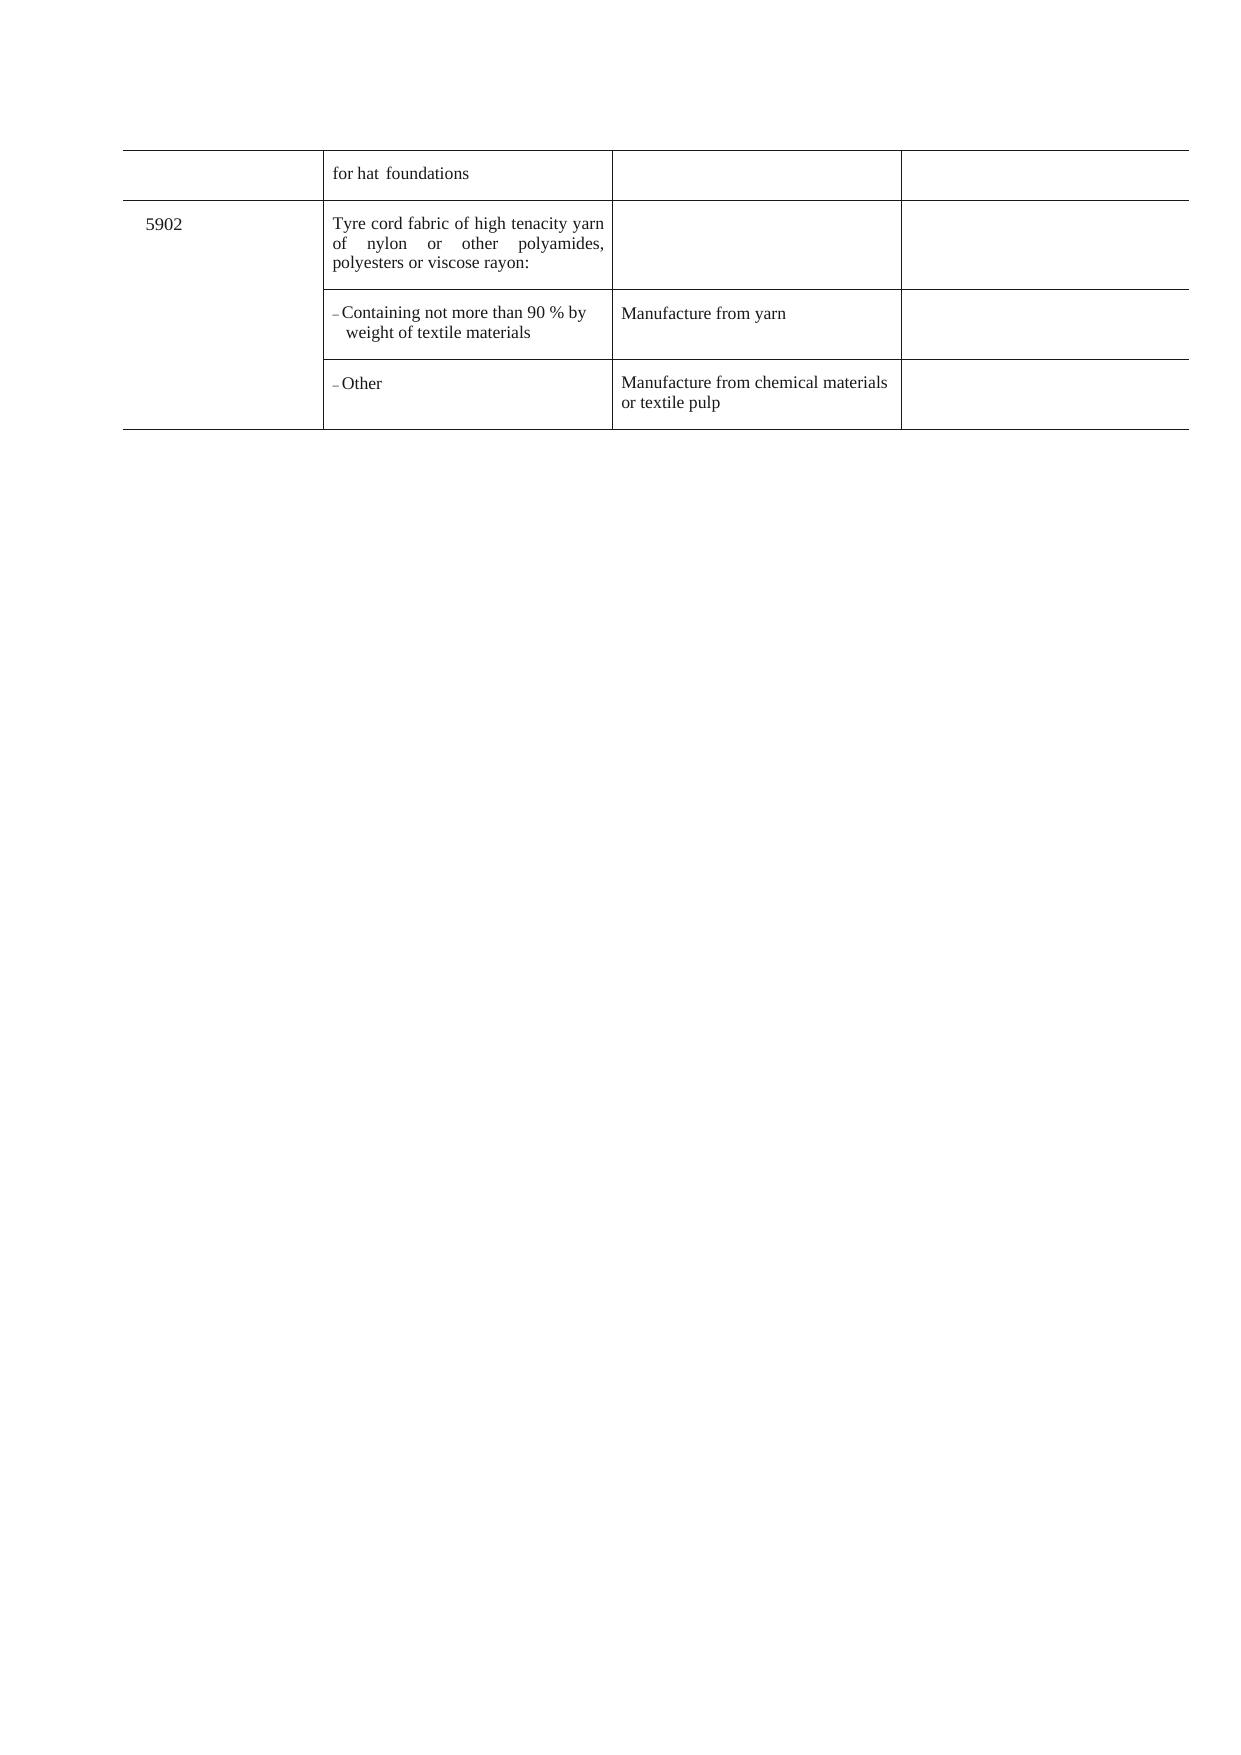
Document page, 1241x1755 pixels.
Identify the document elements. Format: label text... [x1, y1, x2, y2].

table_cell for hat foundations [324, 151, 612, 200]
table_cell – Other [324, 360, 612, 429]
table_cell Manufacture from chemical materials or textile pulp [613, 360, 901, 429]
table_cell – Containing not more than 90 % by weight of textile materials [324, 290, 612, 359]
table_cell [902, 201, 1189, 289]
table_cell Manufacture from yarn [613, 290, 901, 359]
table_cell [123, 151, 323, 200]
table_cell [902, 360, 1189, 429]
table_cell [613, 201, 901, 289]
table_cell [613, 151, 901, 200]
table_cell [902, 151, 1189, 200]
table_cell [902, 290, 1189, 359]
table_cell Tyre cord fabric of high tenacity yarn of nylon or other polyamides, polyesters or viscose rayon: [324, 201, 612, 289]
table_cell 5902 [123, 201, 323, 429]
